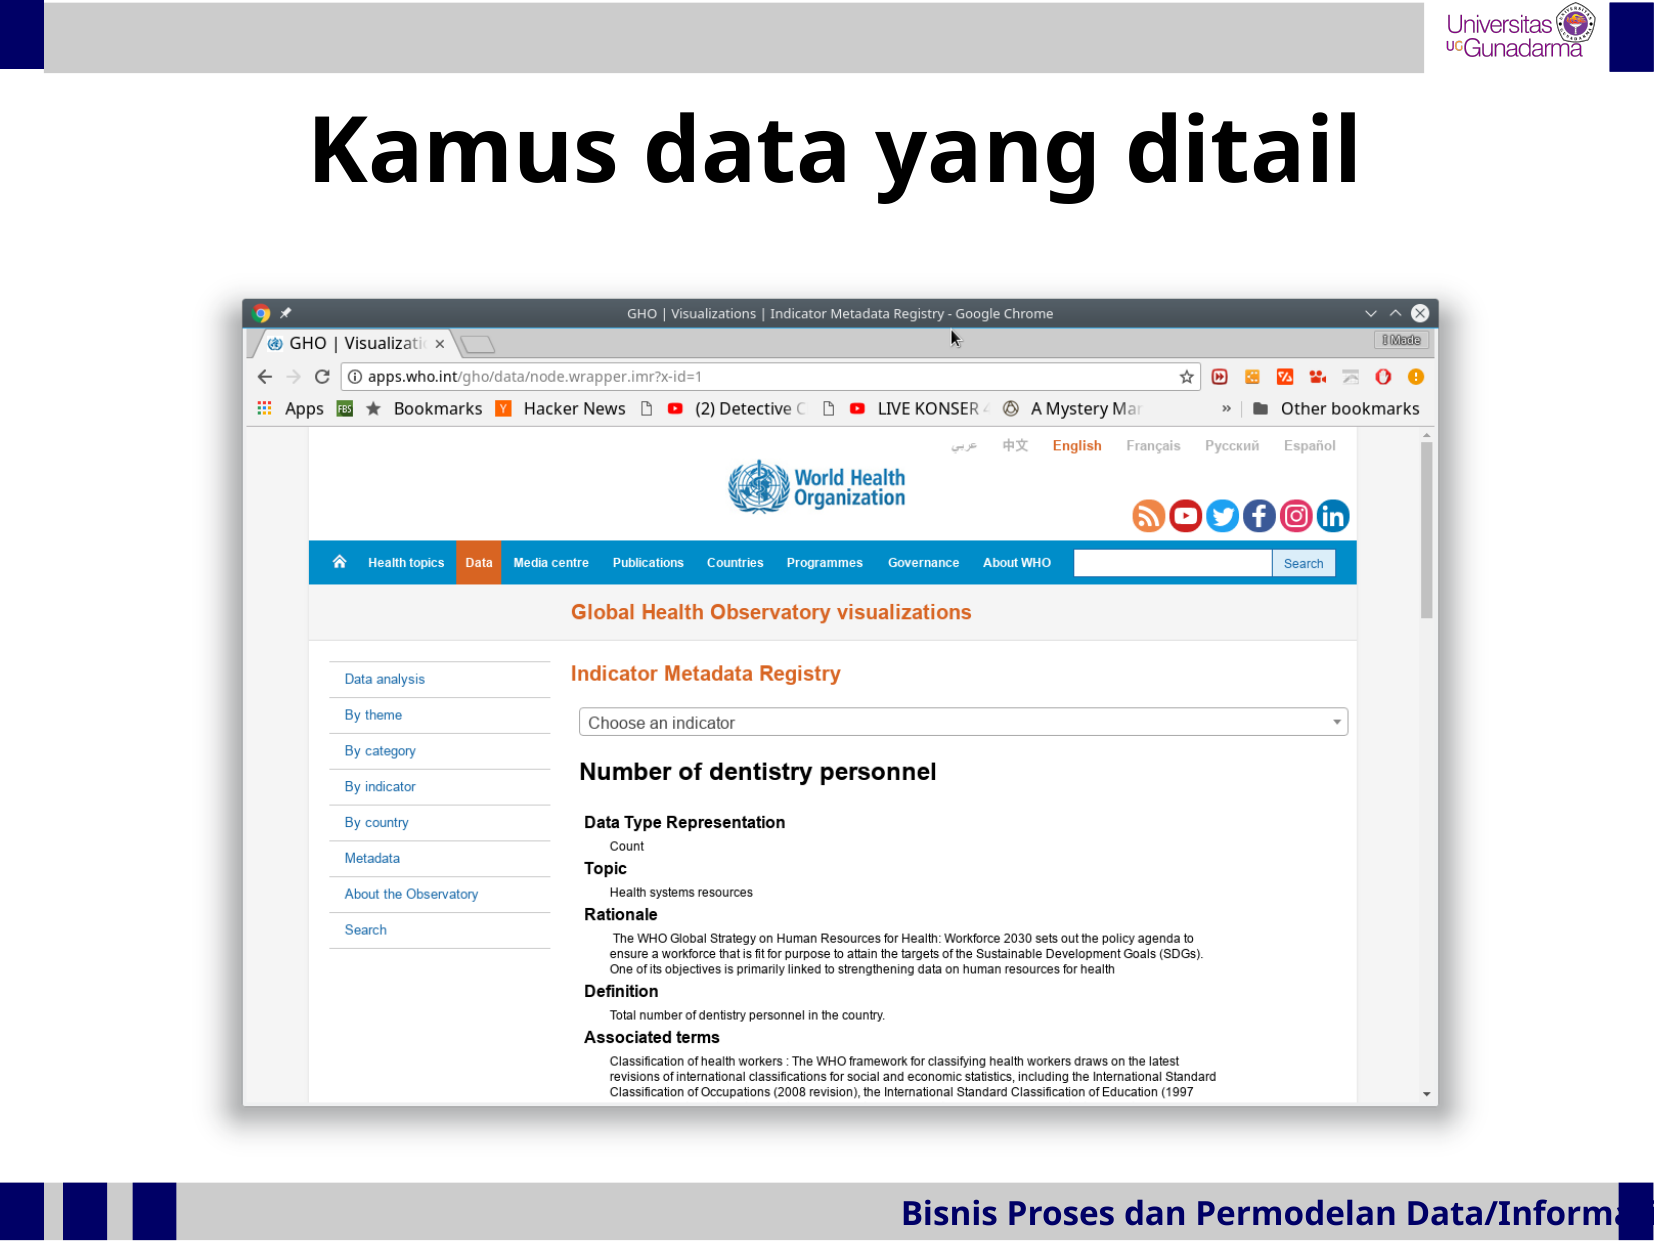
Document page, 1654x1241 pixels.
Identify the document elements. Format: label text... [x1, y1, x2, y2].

title Kamus data yang ditail [78, 84, 1592, 211]
picture [1437, 2, 1610, 62]
picture [180, 261, 1501, 1169]
